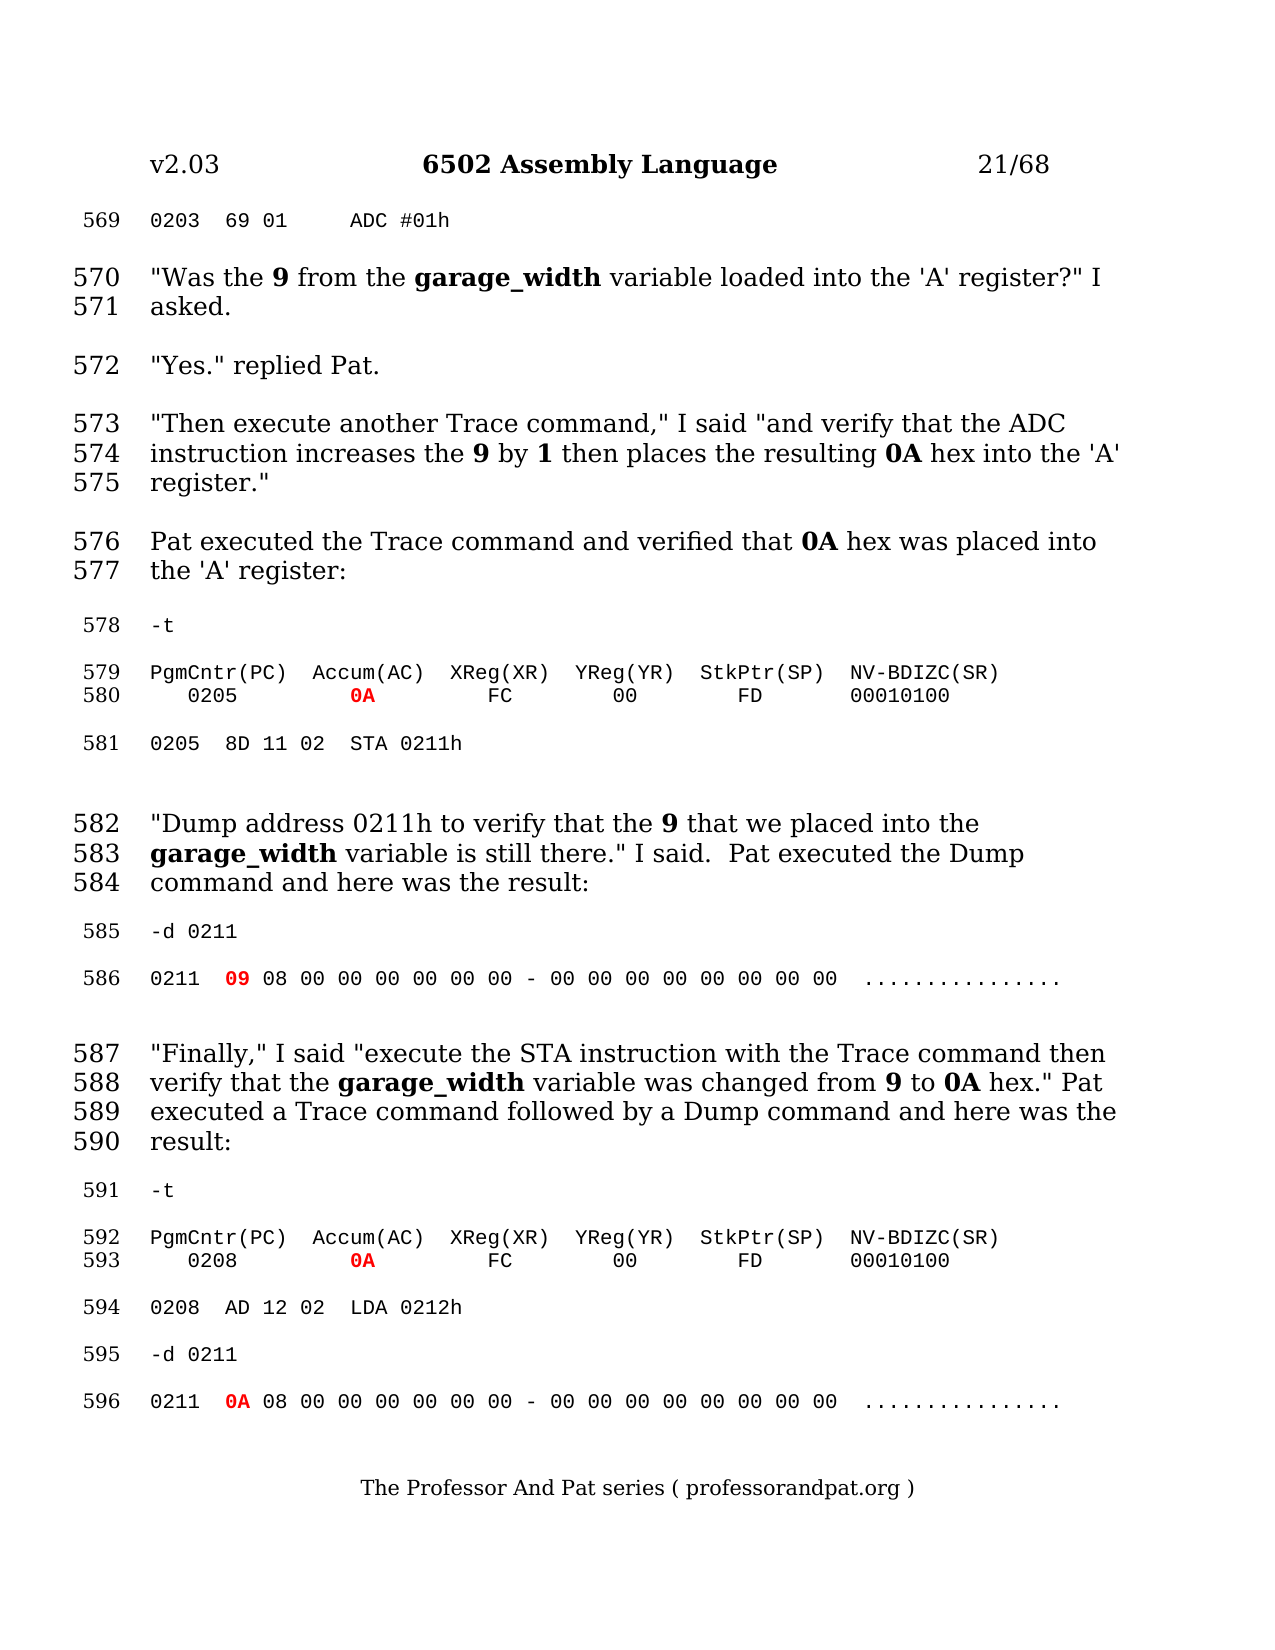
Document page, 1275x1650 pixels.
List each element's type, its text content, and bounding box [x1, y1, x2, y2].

text PgmCntr(PC) Accum(AC) XReg(XR) YReg(YR) StkPtr(SP) NV-BDIZC(SR) [150, 1227, 1125, 1250]
text -t [150, 615, 1125, 638]
text "Finally," I said "execute the STA instruction with the Trace command then verify that the garage_width variable was changed from 9 to 0A hex." Pat executed a Trace command followed by a Dump command and here was the result: [150, 1039, 1125, 1156]
text "Yes." replied Pat. [150, 351, 1125, 380]
text Pat executed the Trace command and verified that 0A hex was placed into the 'A' register: [150, 527, 1125, 586]
text "Dump address 0211h to verify that the 9 that we placed into the garage_width variable is still there." I said. Pat executed the Dump command and here was the result: [150, 809, 1125, 897]
text 0211 0A 08 00 00 00 00 00 00 - 00 00 00 00 00 00 00 00 ................ [150, 1392, 1125, 1415]
text -t [150, 1180, 1125, 1203]
text 0205 0A FC 00 FD 00010100 [150, 686, 1125, 709]
text PgmCntr(PC) Accum(AC) XReg(XR) YReg(YR) StkPtr(SP) NV-BDIZC(SR) [150, 662, 1125, 686]
text -d 0211 [150, 1344, 1125, 1368]
text "Then execute another Trace command," I said "and verify that the ADC instruction increases the 9 by 1 then places the resulting 0A hex into the 'A' register." [150, 409, 1125, 498]
text 0208 0A FC 00 FD 00010100 [150, 1250, 1125, 1274]
text "Was the 9 from the garage_width variable loaded into the 'A' register?" I asked. [150, 263, 1125, 322]
text 0211 09 08 00 00 00 00 00 00 - 00 00 00 00 00 00 00 00 ................ [150, 968, 1125, 992]
text 0205 8D 11 02 STA 0211h [150, 733, 1125, 756]
text 0203 69 01 ADC #01h [150, 210, 1125, 233]
text -d 0211 [150, 921, 1125, 944]
text 0208 AD 12 02 LDA 0212h [150, 1297, 1125, 1321]
